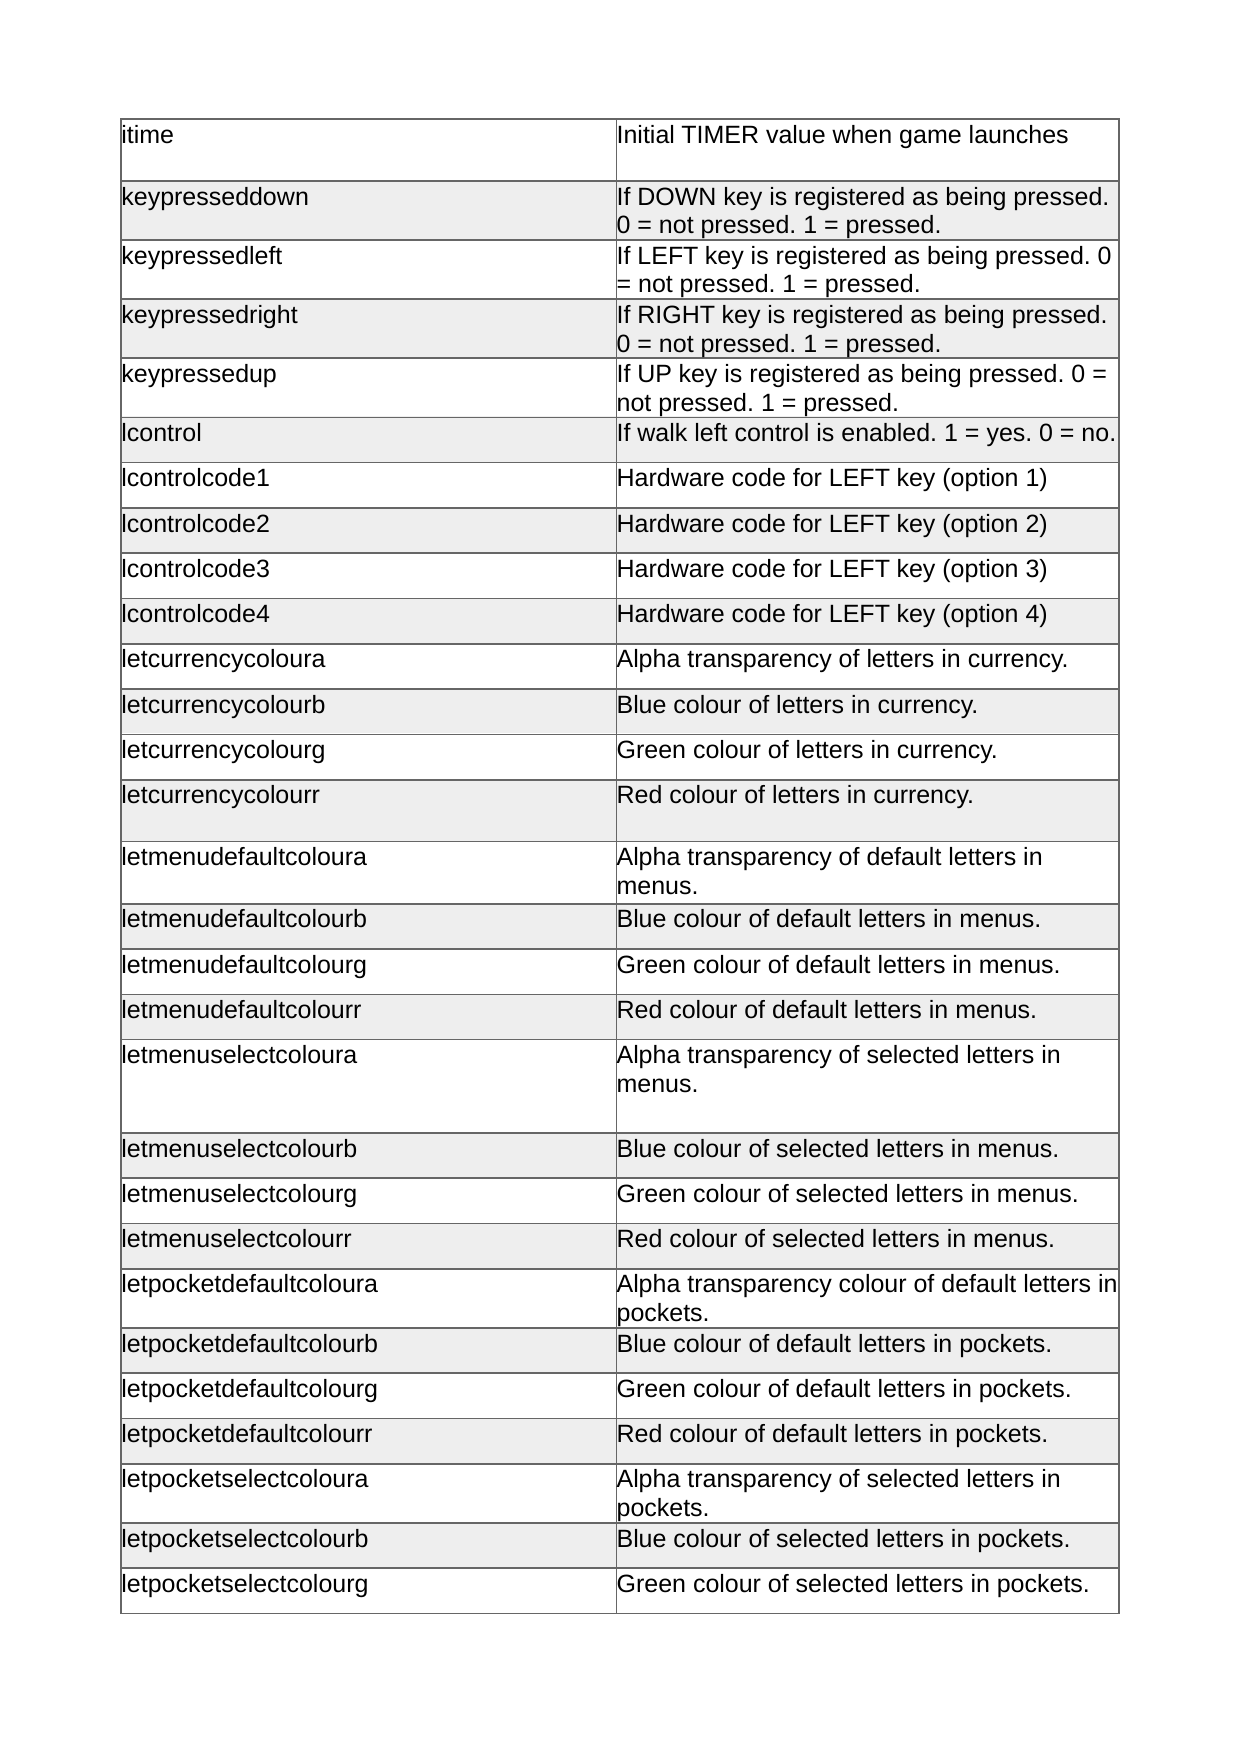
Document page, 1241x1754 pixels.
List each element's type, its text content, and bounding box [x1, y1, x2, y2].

table_cell letpocketdefaultcolourr [122, 1419, 616, 1463]
table_cell letpocketselectcolourb [122, 1524, 616, 1567]
table_cell letmenudefaultcolourb [122, 905, 616, 948]
table_cell Initial TIMER value when game launches [617, 120, 1118, 180]
table_cell Hardware code for LEFT key (option 3) [617, 554, 1118, 598]
table_cell Green colour of default letters in pockets. [617, 1374, 1118, 1418]
table_cell Blue colour of default letters in menus. [617, 905, 1118, 948]
table_cell keypressedright [122, 300, 616, 357]
table_cell Hardware code for LEFT key (option 4) [617, 599, 1118, 643]
table_cell Alpha transparency colour of default letters in pockets. [617, 1270, 1118, 1327]
table_cell lcontrolcode4 [122, 599, 616, 643]
table_cell Red colour of selected letters in menus. [617, 1224, 1118, 1268]
table_cell Alpha transparency of selected letters in menus. [617, 1040, 1118, 1132]
table_cell letmenudefaultcolourr [122, 995, 616, 1039]
table_cell Blue colour of selected letters in menus. [617, 1134, 1118, 1177]
table_cell Green colour of default letters in menus. [617, 950, 1118, 993]
table_cell letpocketselectcoloura [122, 1465, 616, 1522]
table_cell Hardware code for LEFT key (option 2) [617, 509, 1118, 552]
table_cell Alpha transparency of default letters in menus. [617, 842, 1118, 903]
table_cell letpocketselectcolourg [122, 1569, 616, 1613]
table_cell keypresseddown [122, 182, 616, 239]
table_cell letcurrencycolourg [122, 735, 616, 779]
table_cell letmenuselectcolourg [122, 1179, 616, 1223]
table_cell lcontrolcode2 [122, 509, 616, 552]
table_cell Red colour of default letters in menus. [617, 995, 1118, 1039]
table_cell letmenuselectcoloura [122, 1040, 616, 1132]
table_cell letmenuselectcolourb [122, 1134, 616, 1177]
table_cell letcurrencycoloura [122, 645, 616, 688]
table_cell lcontrol [122, 418, 616, 462]
table_cell Blue colour of default letters in pockets. [617, 1329, 1118, 1372]
table_cell Alpha transparency of letters in currency. [617, 645, 1118, 688]
table_cell letcurrencycolourb [122, 690, 616, 733]
table_cell If LEFT key is registered as being pressed. 0 = not pressed. 1 = pressed. [617, 241, 1118, 298]
table_cell Green colour of selected letters in menus. [617, 1179, 1118, 1223]
table_cell lcontrolcode3 [122, 554, 616, 598]
table_cell letpocketdefaultcolourb [122, 1329, 616, 1372]
table_cell letpocketdefaultcolourg [122, 1374, 616, 1418]
table_cell letmenuselectcolourr [122, 1224, 616, 1268]
table_cell Green colour of letters in currency. [617, 735, 1118, 779]
table_cell lcontrolcode1 [122, 463, 616, 507]
table_cell If walk left control is enabled. 1 = yes. 0 = no. [617, 418, 1118, 462]
table_cell If DOWN key is registered as being pressed. 0 = not pressed. 1 = pressed. [617, 182, 1118, 239]
table_cell If RIGHT key is registered as being pressed. 0 = not pressed. 1 = pressed. [617, 300, 1118, 357]
table_cell keypressedleft [122, 241, 616, 298]
table_cell letpocketdefaultcoloura [122, 1270, 616, 1327]
table_cell Hardware code for LEFT key (option 1) [617, 463, 1118, 507]
table_cell Blue colour of letters in currency. [617, 690, 1118, 733]
table_cell keypressedup [122, 359, 616, 416]
table_cell Green colour of selected letters in pockets. [617, 1569, 1118, 1613]
table_cell letmenudefaultcolourg [122, 950, 616, 993]
table_cell Red colour of default letters in pockets. [617, 1419, 1118, 1463]
table_cell letcurrencycolourr [122, 781, 616, 841]
table_cell itime [122, 120, 616, 180]
table_cell Blue colour of selected letters in pockets. [617, 1524, 1118, 1567]
table_cell Red colour of letters in currency. [617, 781, 1118, 841]
table_cell Alpha transparency of selected letters in pockets. [617, 1465, 1118, 1522]
table_cell If UP key is registered as being pressed. 0 = not pressed. 1 = pressed. [617, 359, 1118, 416]
table_cell letmenudefaultcoloura [122, 842, 616, 903]
